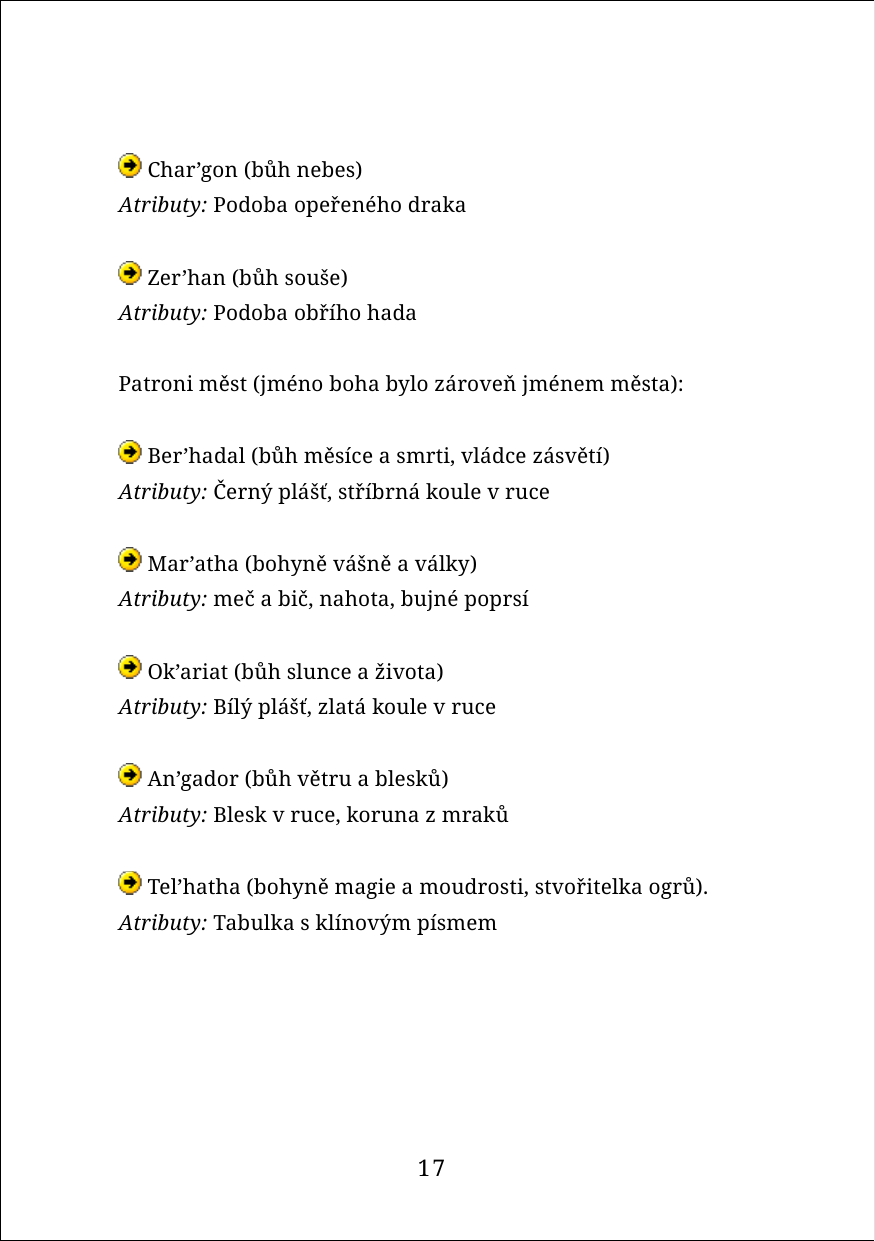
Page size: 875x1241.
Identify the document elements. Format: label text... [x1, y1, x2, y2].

picture [118, 655, 142, 679]
picture [118, 547, 142, 572]
text Char’gon (bůh nebes) Atributy: Podoba opeřeného draka Zer’han (bůh souše) Atributy: Podoba obřího hada Patroni měst (jméno boha bylo zároveň jménem města): Ber’hadal (bůh měsíce a smrti, vládce zásvětí) Atributy: Černý plášť, stříbrná koule v ruce Mar’atha (bohyně vášně a války) Atributy: meč a bič, nahota, bujné poprsí Ok’ariat (bůh slunce a života) Atributy: Bílý plášť, zlatá koule v ruce An’gador (bůh větru a blesků) Atributy: Blesk v ruce, koruna z mraků Tel’hatha (bohyně magie a moudrosti, stvořitelka ogrů). Atributy: Tabulka s klínovým písmem [118, 118, 756, 936]
picture [118, 763, 142, 787]
picture [118, 871, 142, 895]
picture [118, 261, 142, 285]
picture [118, 440, 142, 464]
picture [118, 153, 142, 178]
